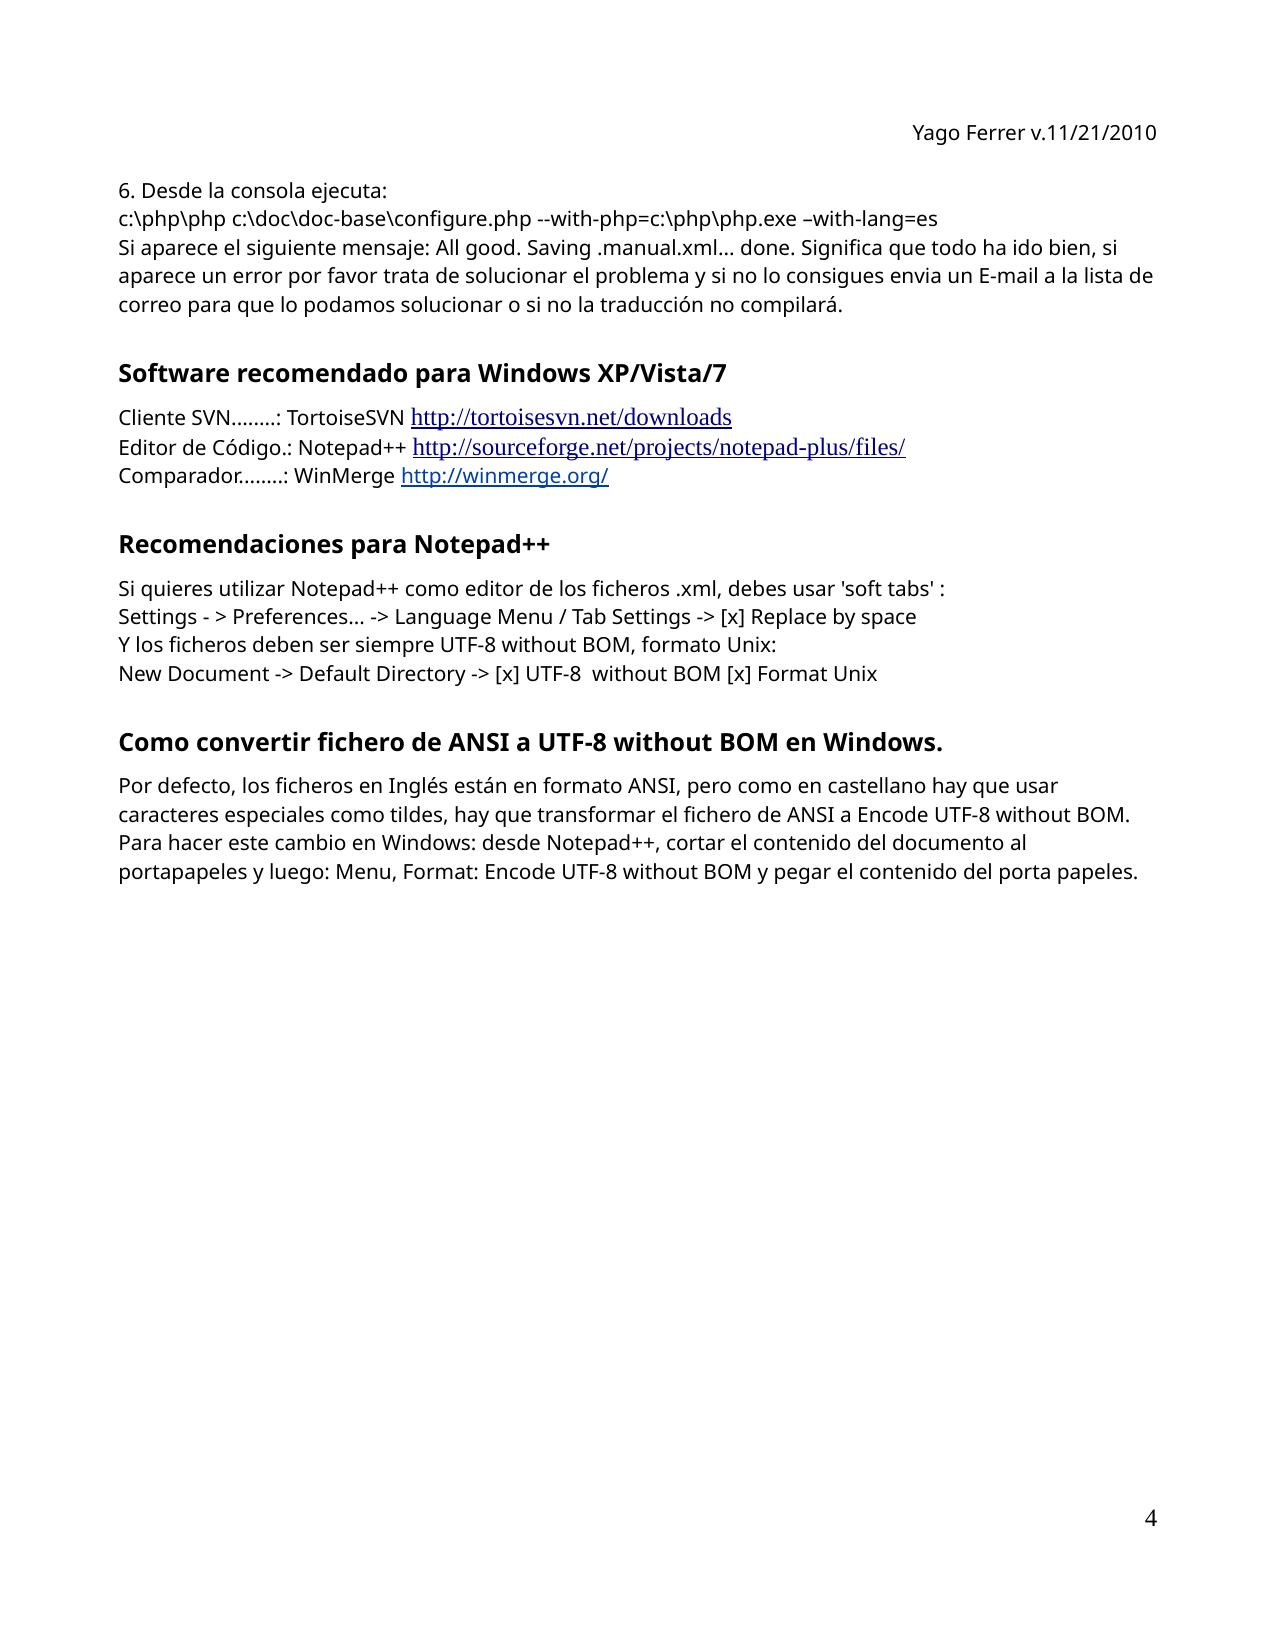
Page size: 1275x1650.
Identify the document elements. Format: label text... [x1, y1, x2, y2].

text Por defecto, los ficheros en Inglés están en formato ANSI, pero como en castellano hay que usar caracteres especiales como tildes, hay que transformar el fichero de ANSI a Encode UTF-8 without BOM. Para hacer este cambio en Windows: desde Notepad++, cortar el contenido del documento al portapapeles y luego: Menu, Format: Encode UTF-8 without BOM y pegar el contenido del porta papeles. [118, 772, 1157, 885]
text Si quieres utilizar Notepad++ como editor de los ficheros .xml, debes usar 'soft tabs' : Settings - > Preferences... -> Language Menu / Tab Settings -> [x] Replace by space Y los ficheros deben ser siempre UTF-8 without BOM, formato Unix: New Document -> Default Directory -> [x] UTF-8 without BOM [x] Format Unix [118, 574, 1157, 687]
text Cliente SVN........: TortoiseSVN http://tortoisesvn.net/downloads Editor de Código.: Notepad++ http://sourceforge.net/projects/notepad-plus/files/ Comparador........: WinMerge http://winmerge.org/ [118, 402, 1157, 490]
subtitle Software recomendado para Windows XP/Vista/7 [118, 356, 1157, 390]
text 6. Desde la consola ejecuta: c:\php\php c:\doc\doc-base\configure.php --with-php=c:\php\php.exe –with-lang=es Si aparece el siguiente mensaje: All good. Saving .manual.xml... done. Significa que todo ha ido bien, si aparece un error por favor trata de solucionar el problema y si no lo consigues envia un E-mail a la lista de correo para que lo podamos solucionar o si no la traducción no compilará. [118, 176, 1157, 318]
subtitle Recomendaciones para Notepad++ [118, 527, 1157, 561]
subtitle Como convertir fichero de ANSI a UTF-8 without BOM en Windows. [118, 725, 1157, 759]
